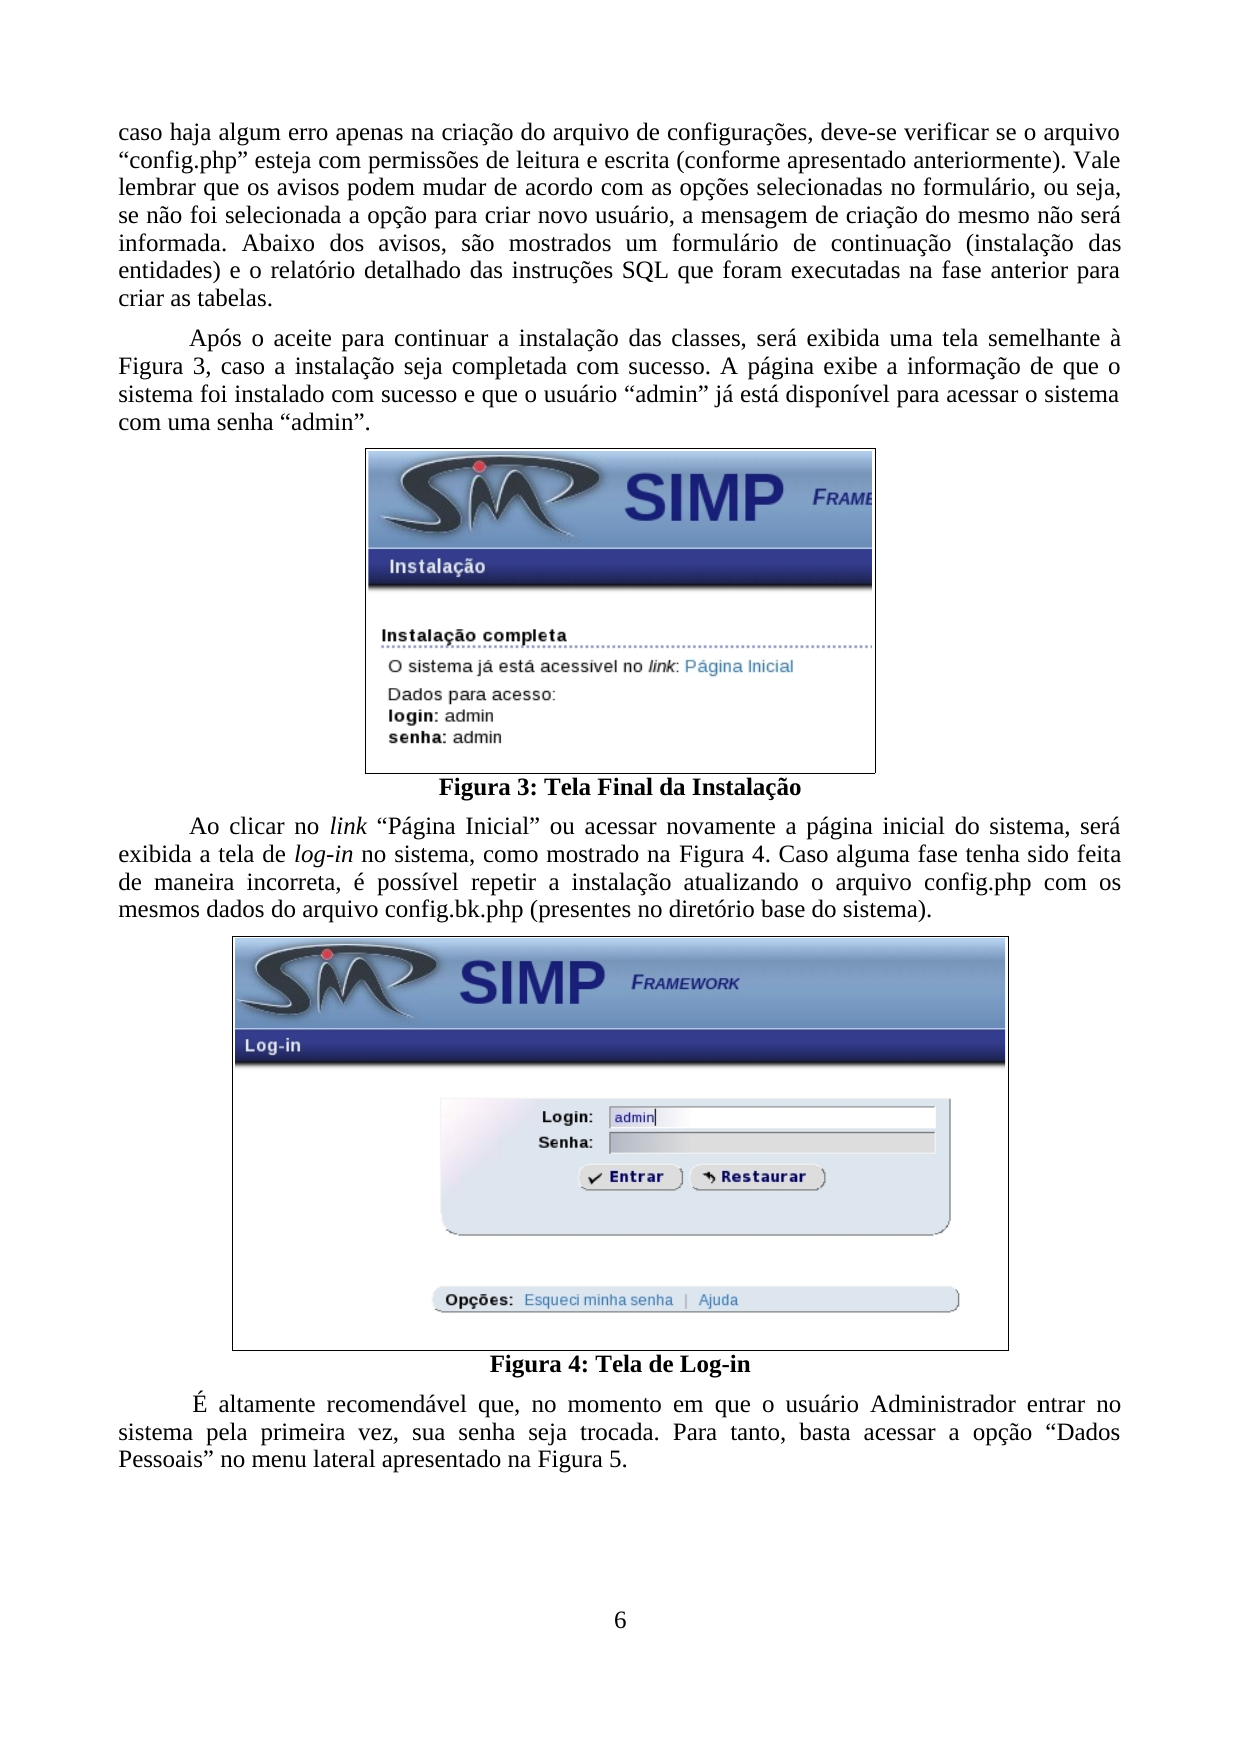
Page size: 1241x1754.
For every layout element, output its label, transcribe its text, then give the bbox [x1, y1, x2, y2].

text Ao clicar no link “Página Inicial” ou acessar novamente a página inicial do sistema, será exibida a tela de log-in no sistema, como mostrado na Figura 4. Caso alguma fase tenha sido feita de maneira incorreta, é possível repetir a instalação atualizando o arquivo config.php com os mesmos dados do arquivo config.bk.php (presentes no diretório base do sistema). [118, 800, 1122, 923]
text Figura 3: Tela Final da Instalação [118, 770, 1122, 800]
text Após o aceite para continuar a instalação das classes, será exibida uma tela semelhante à Figura 3, caso a instalação seja completada com sucesso. A página exibe a informação de que o sistema foi instalado com sucesso e que o usuário “admin” já está disponível para acessar o sistema com uma senha “admin”. [118, 324, 1122, 435]
picture [368, 451, 872, 770]
text [233, 937, 1008, 1350]
text É altamente recomendável que, no momento em que o usuário Administrador entrar no sistema pela primeira vez, sua senha seja trocada. Para tanto, basta acessar a opção “Dados Pessoais” no menu lateral apresentado na Figura 5. [118, 1378, 1122, 1473]
text Figura 4: Tela de Log-in [118, 1348, 1122, 1378]
text caso haja algum erro apenas na criação do arquivo de configurações, deve-se verificar se o arquivo “config.php” esteja com permissões de leitura e escrita (conforme apresentado anteriormente). Vale lembrar que os avisos podem mudar de acordo com as opções selecionadas no formulário, ou seja, se não foi selecionada a opção para criar novo usuário, a mensagem de criação do mesmo não será informada. Abaixo dos avisos, são mostrados um formulário de continuação (instalação das entidades) e o relatório detalhado das instruções SQL que foram executadas na fase anterior para criar as tabelas. [118, 118, 1122, 312]
picture [235, 938, 1005, 1348]
text [366, 449, 875, 773]
